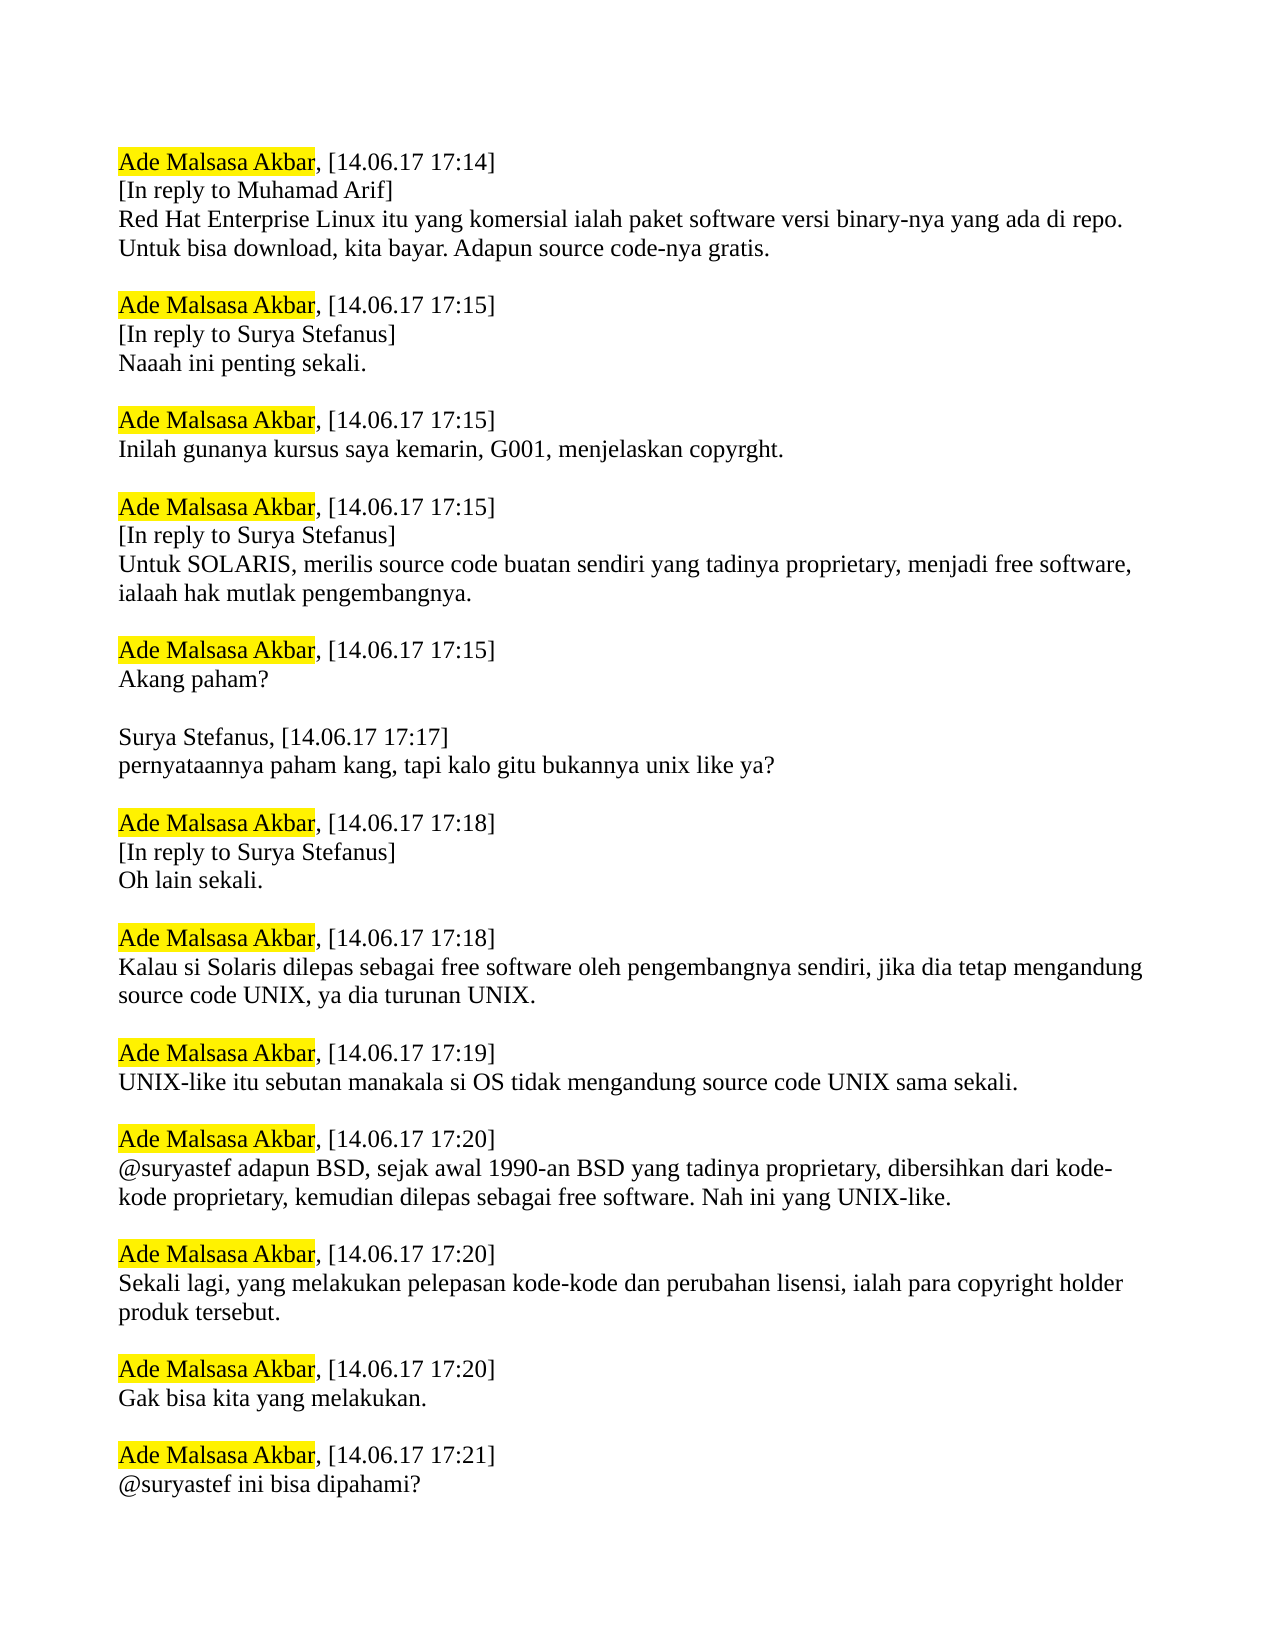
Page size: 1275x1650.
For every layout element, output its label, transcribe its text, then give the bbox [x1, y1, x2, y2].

text Inilah gunanya kursus saya kemarin, G001, menjelaskan copyrght. [118, 434, 1157, 463]
text Ade Malsasa Akbar, [14.06.17 17:19] [118, 1038, 1157, 1067]
text pernyataannya paham kang, tapi kalo gitu bukannya unix like ya? [118, 751, 1157, 779]
text @suryastef ini bisa dipahami? [118, 1469, 1157, 1498]
text Ade Malsasa Akbar, [14.06.17 17:20] [118, 1239, 1157, 1268]
text Ade Malsasa Akbar, [14.06.17 17:20] [118, 1124, 1157, 1153]
text [In reply to Surya Stefanus] [118, 319, 1157, 348]
text Ade Malsasa Akbar, [14.06.17 17:21] [118, 1441, 1157, 1469]
text Untuk SOLARIS, merilis source code buatan sendiri yang tadinya proprietary, menjadi free software, ialaah hak mutlak pengembangnya. [118, 549, 1157, 607]
text Sekali lagi, yang melakukan pelepasan kode-kode dan perubahan lisensi, ialah para copyright holder produk tersebut. [118, 1268, 1157, 1326]
text Oh lain sekali. [118, 866, 1157, 894]
text Ade Malsasa Akbar, [14.06.17 17:18] [118, 808, 1157, 837]
text Ade Malsasa Akbar, [14.06.17 17:14] [118, 147, 1157, 176]
text [In reply to Muhamad Arif] [118, 176, 1157, 204]
text Akang paham? [118, 664, 1157, 693]
text Ade Malsasa Akbar, [14.06.17 17:18] [118, 923, 1157, 952]
text Gak bisa kita yang melakukan. [118, 1383, 1157, 1412]
text Ade Malsasa Akbar, [14.06.17 17:20] [118, 1354, 1157, 1383]
text Red Hat Enterprise Linux itu yang komersial ialah paket software versi binary-nya yang ada di repo. Untuk bisa download, kita bayar. Adapun source code-nya gratis. [118, 204, 1157, 262]
text Ade Malsasa Akbar, [14.06.17 17:15] [118, 636, 1157, 664]
text Naaah ini penting sekali. [118, 348, 1157, 377]
text Surya Stefanus, [14.06.17 17:17] [118, 722, 1157, 751]
text @suryastef adapun BSD, sejak awal 1990-an BSD yang tadinya proprietary, dibersihkan dari kode-kode proprietary, kemudian dilepas sebagai free software. Nah ini yang UNIX-like. [118, 1153, 1157, 1211]
text [In reply to Surya Stefanus] [118, 837, 1157, 866]
text Kalau si Solaris dilepas sebagai free software oleh pengembangnya sendiri, jika dia tetap mengandung source code UNIX, ya dia turunan UNIX. [118, 952, 1157, 1009]
text [In reply to Surya Stefanus] [118, 521, 1157, 549]
text Ade Malsasa Akbar, [14.06.17 17:15] [118, 406, 1157, 434]
text Ade Malsasa Akbar, [14.06.17 17:15] [118, 492, 1157, 521]
text Ade Malsasa Akbar, [14.06.17 17:15] [118, 291, 1157, 319]
text UNIX-like itu sebutan manakala si OS tidak mengandung source code UNIX sama sekali. [118, 1067, 1157, 1096]
